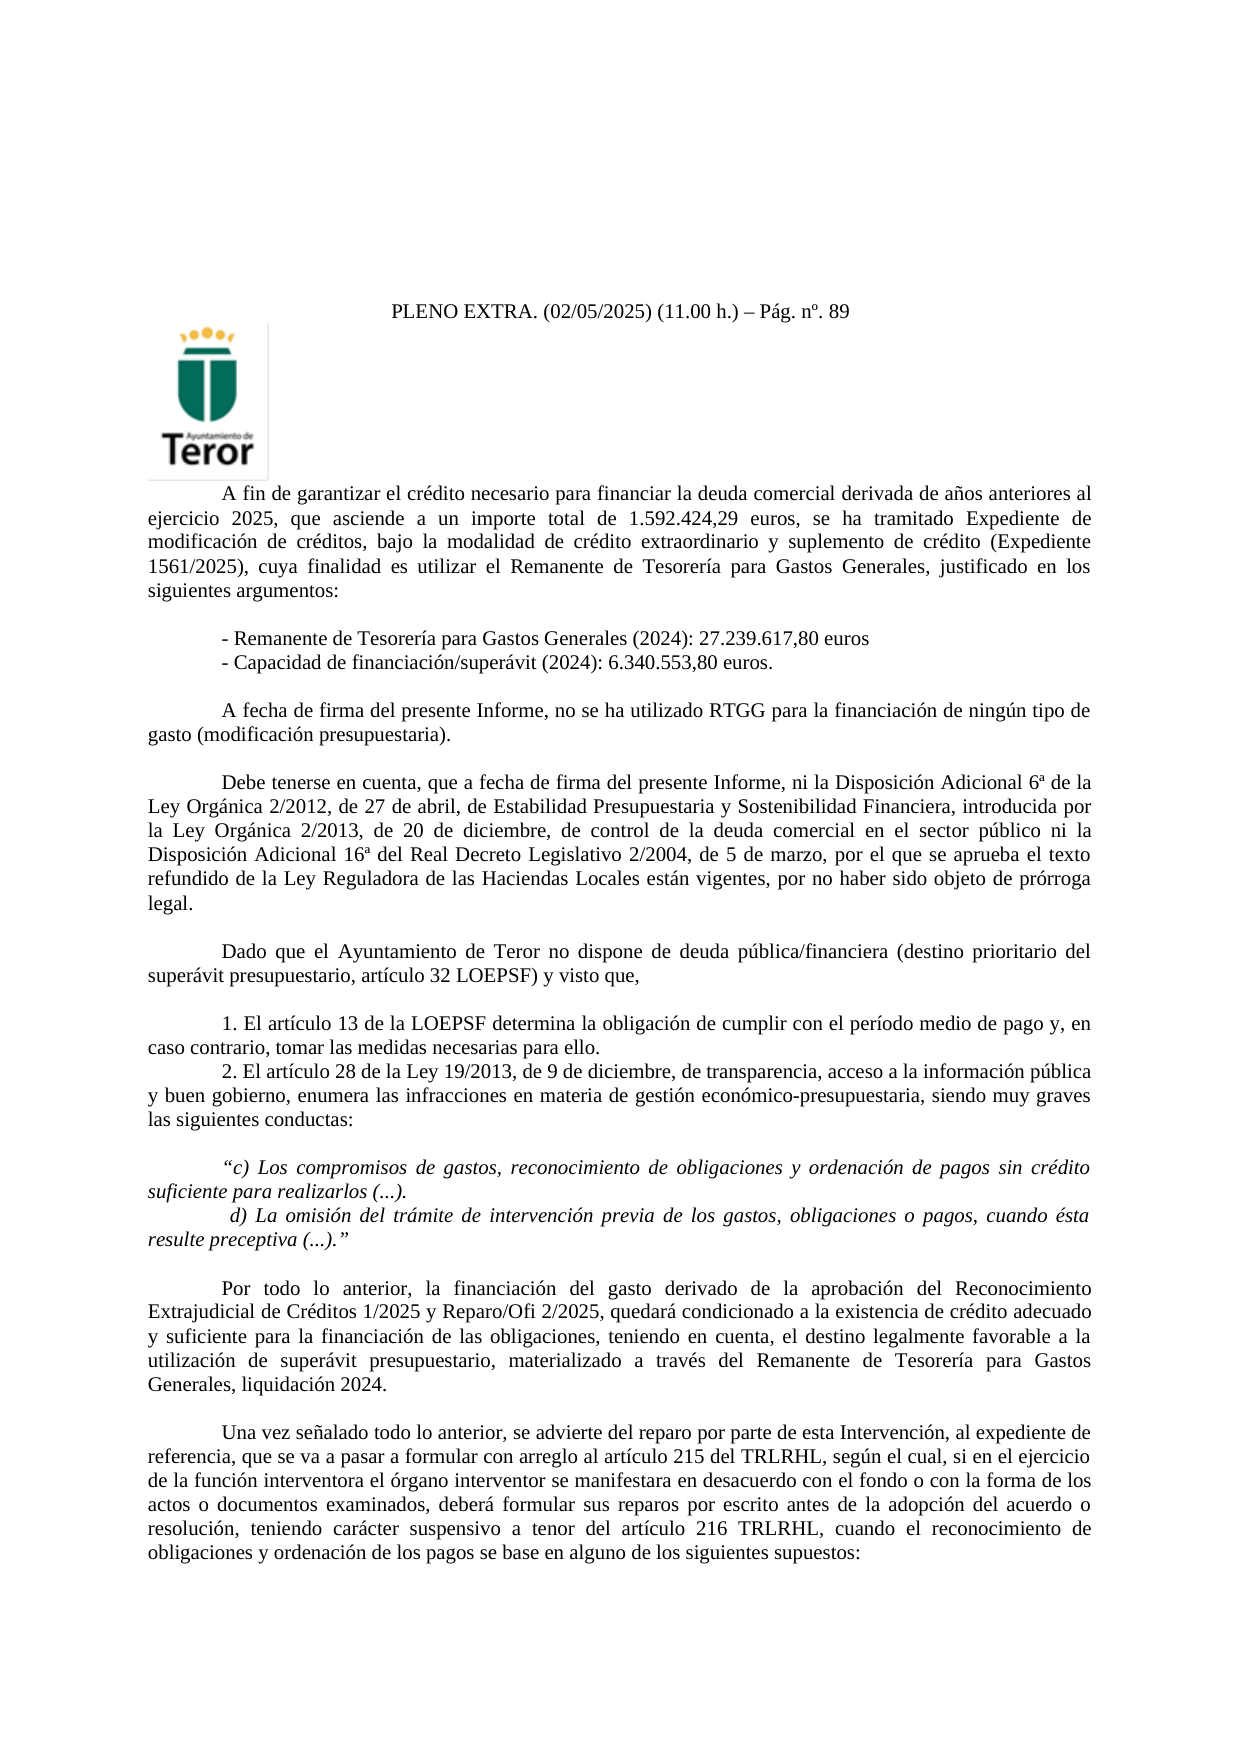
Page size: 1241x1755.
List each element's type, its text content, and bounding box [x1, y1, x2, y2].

text “c) Los compromisos de gastos, reconocimiento de obligaciones y ordenación de pagos sin crédito suficiente para realizarlos (...). [148, 1155, 1093, 1203]
text Por todo lo anterior, la financiación del gasto derivado de la aprobación del Reconocimiento Extrajudicial de Créditos 1/2025 y Reparo/Ofi 2/2025, quedará condicionado a la existencia de crédito adecuado y suficiente para la financiación de las obligaciones, teniendo en cuenta, el destino legalmente favorable a la utilización de superávit presupuestario, materializado a través del Remanente de Tesorería para Gastos Generales, liquidación 2024. [148, 1275, 1093, 1396]
text Dado que el Ayuntamiento de Teror no dispone de deuda pública/financiera (destino prioritario del superávit presupuestario, artículo 32 LOEPSF) y visto que, [148, 938, 1093, 987]
text d) La omisión del trámite de intervención previa de los gastos, obligaciones o pagos, cuando ésta resulte preceptiva (...).” [148, 1203, 1093, 1251]
text 2. El artículo 28 de la Ley 19/2013, de 9 de diciembre, de transparencia, acceso a la información pública y buen gobierno, enumera las infracciones en materia de gestión económico-presupuestaria, siendo muy graves las siguientes conductas: [148, 1059, 1093, 1131]
text - Capacidad de financiación/superávit (2024): 6.340.553,80 euros. [148, 650, 1093, 674]
text Debe tenerse en cuenta, que a fecha de firma del presente Informe, ni la Disposición Adicional 6ª de la Ley Orgánica 2/2012, de 27 de abril, de Estabilidad Presupuestaria y Sostenibilidad Financiera, introducida por la Ley Orgánica 2/2013, de 20 de diciembre, de control de la deuda comercial en el sector público ni la Disposición Adicional 16ª del Real Decreto Legislativo 2/2004, de 5 de marzo, por el que se aprueba el texto refundido de la Ley Reguladora de las Haciendas Locales están vigentes, por no haber sido objeto de prórroga legal. [148, 770, 1093, 914]
text A fecha de firma del presente Informe, no se ha utilizado RTGG para la financiación de ningún tipo de gasto (modificación presupuestaria). [148, 698, 1093, 746]
text A fin de garantizar el crédito necesario para financiar la deuda comercial derivada de años anteriores al ejercicio 2025, que asciende a un importe total de 1.592.424,29 euros, se ha tramitado Expediente de modificación de créditos, bajo la modalidad de crédito extraordinario y suplemento de crédito (Expediente 1561/2025), cuya finalidad es utilizar el Remanente de Tesorería para Gastos Generales, justificado en los siguientes argumentos: [148, 481, 1093, 602]
text - Remanente de Tesorería para Gastos Generales (2024): 27.239.617,80 euros [148, 626, 1093, 650]
text Una vez señalado todo lo anterior, se advierte del reparo por parte de esta Intervención, al expediente de referencia, que se va a pasar a formular con arreglo al artículo 215 del TRLRHL, según el cual, si en el ejercicio de la función interventora el órgano interventor se manifestara en desacuerdo con el fondo o con la forma de los actos o documentos examinados, deberá formular sus reparos por escrito antes de la adopción del acuerdo o resolución, teniendo carácter suspensivo a tenor del artículo 216 TRLRHL, cuando el reconocimiento de obligaciones y ordenación de los pagos se base en alguno de los siguientes supuestos: [148, 1420, 1093, 1564]
text 1. El artículo 13 de la LOEPSF determina la obligación de cumplir con el período medio de pago y, en caso contrario, tomar las medidas necesarias para ello. [148, 1011, 1093, 1059]
